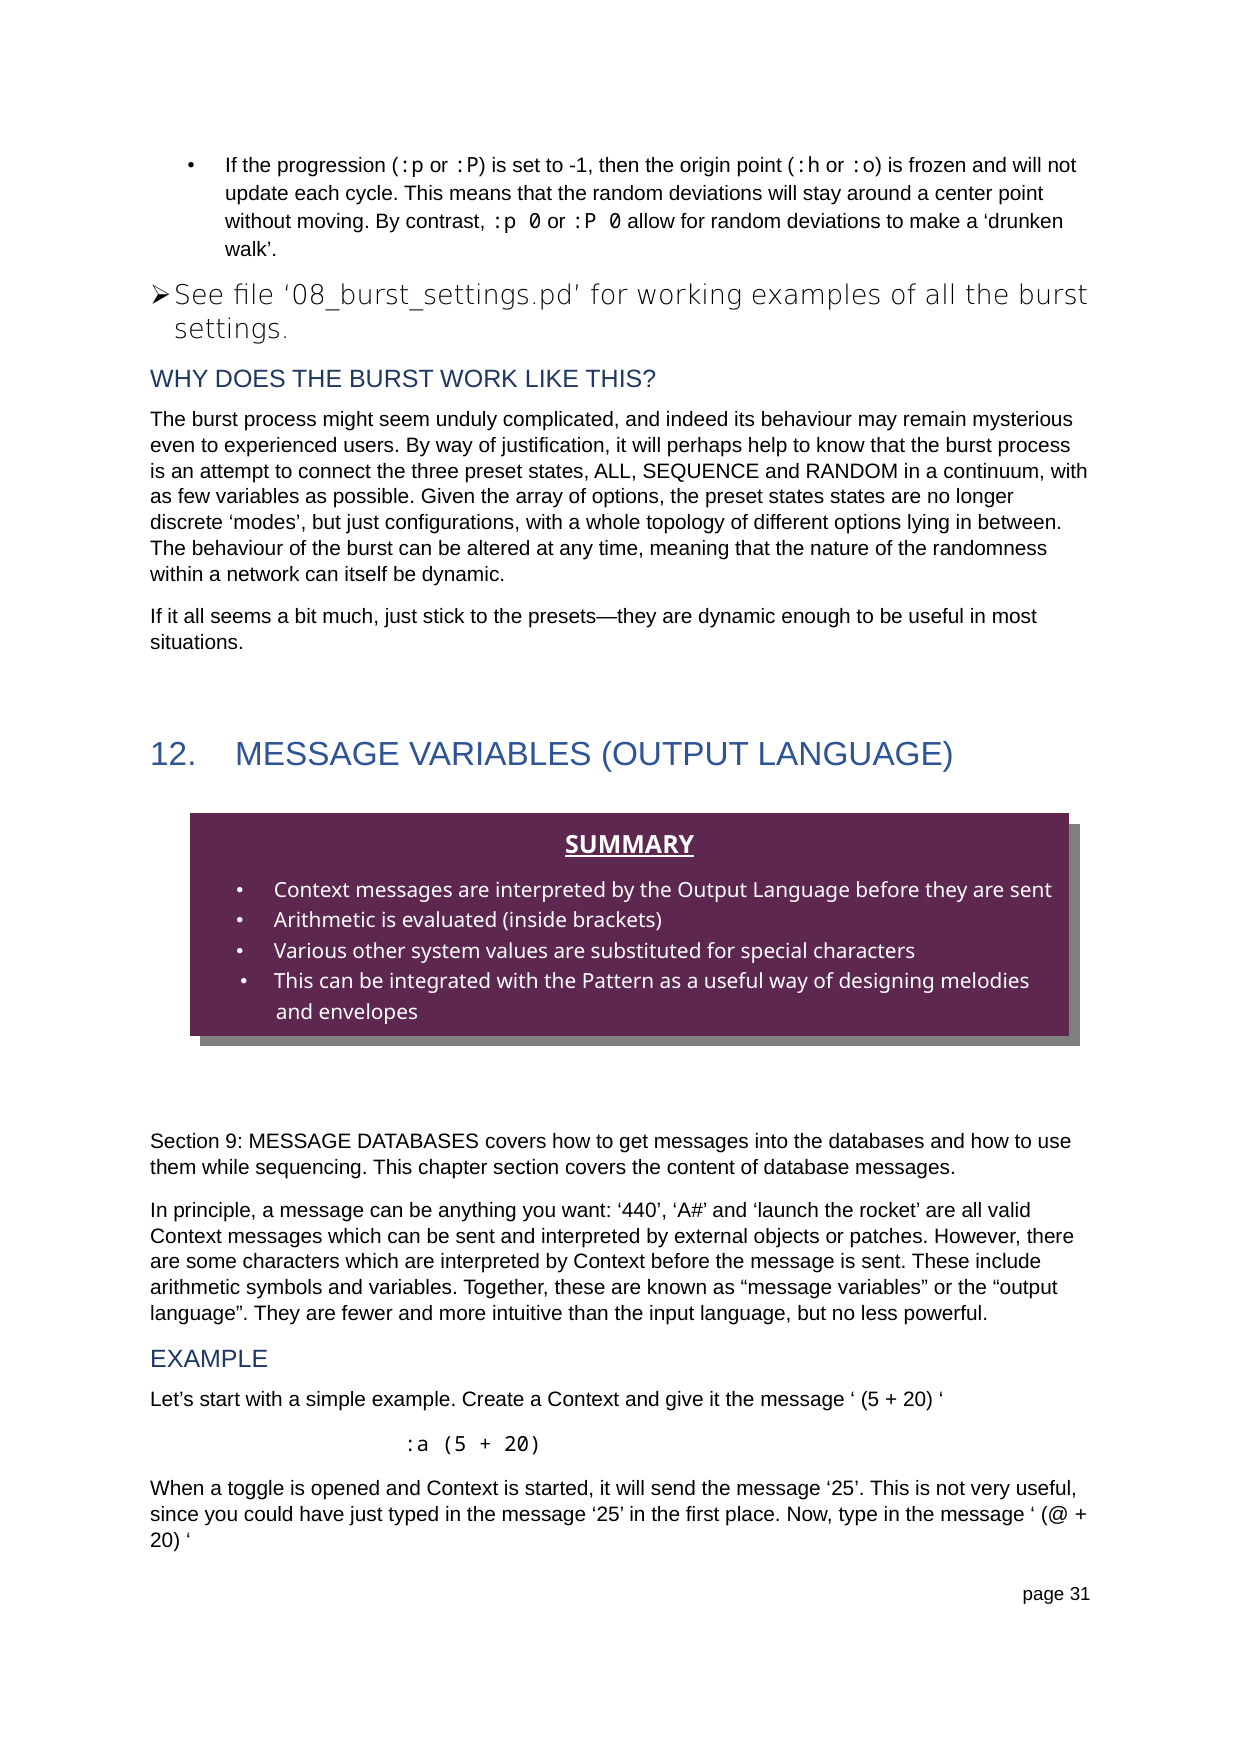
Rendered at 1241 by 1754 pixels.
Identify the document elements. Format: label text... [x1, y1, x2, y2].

list See file ‘08_burst_settings.pd’ for working examples of all the burst settings. [150, 279, 1090, 345]
text When a toggle is opened and Context is started, it will send the message ‘25’. This is not very useful, since you could have just typed in the message ‘25’ in the first place. Now, type in the message ‘ (@ + 20) ‘ [150, 1476, 1090, 1552]
list Context messages are interpreted by the Output Language before they are sent [236, 875, 1060, 903]
list Various other system values are substituted for special characters [236, 936, 1060, 964]
text Section 8: MESSAGE DATABASES covers how to get messages into the databases and how to use them while sequencing. This chapter section covers the content of database messages. [150, 1129, 1090, 1179]
text :a (5 + 20) [404, 1429, 1090, 1457]
subtitle MESSAGE VARIABLES (OUTPUT LANGUAGE) [150, 734, 1090, 772]
list If the progression (:p or :P) is set to -1, then the origin point (:h or :o) is frozen and will not update each cycle. This means that the random deviations will stay around a center point without moving. By contrast, :p 0 or :P 0 allow for random deviations to make a ‘drunken walk’. [187, 150, 1090, 261]
text In principle, a message can be anything you want: ‘440’, ‘A#’ and ‘launch the rocket’ are all valid Context messages which can be sent and interpreted by external objects or patches. However, there are some characters which are interpreted by Context before the message is sent. These include arithmetic symbols and variables. Together, these are known as “message variables” or the “output language”. They are fewer and more intuitive than the input language, but no less powerful. [150, 1198, 1090, 1325]
list This can be integrated with the Pattern as a useful way of designing melodies and envelopes [240, 967, 1031, 1026]
text The burst process might seem unduly complicated, and indeed its behaviour may remain mysterious even to experienced users. By way of justification, it will perhaps help to know that the burst process is an attempt to connect the three preset states, ALL, SEQUENCE and RANDOM in a continuum, with as few variables as possible. Given the array of options, the preset states states are no longer discrete ‘modes’, but just configurations, with a whole topology of different options lying in between. The behaviour of the burst can be altered at any time, meaning that the nature of the randomness within a network can itself be dynamic. [150, 407, 1090, 586]
text Let’s start with a simple example. Create a Context and give it the message ‘ (5 + 20) ‘ [150, 1386, 1090, 1410]
subtitle SUMMARY [199, 826, 1060, 860]
subtitle EXAMPLE [150, 1343, 1090, 1372]
list Arithmetic is evaluated (inside brackets) [236, 905, 1060, 934]
text If it all seems a bit much, just stick to the presets—they are dynamic enough to be useful in most situations. [150, 604, 1090, 654]
subtitle WHY DOES THE BURST WORK LIKE THIS? [150, 364, 1090, 393]
